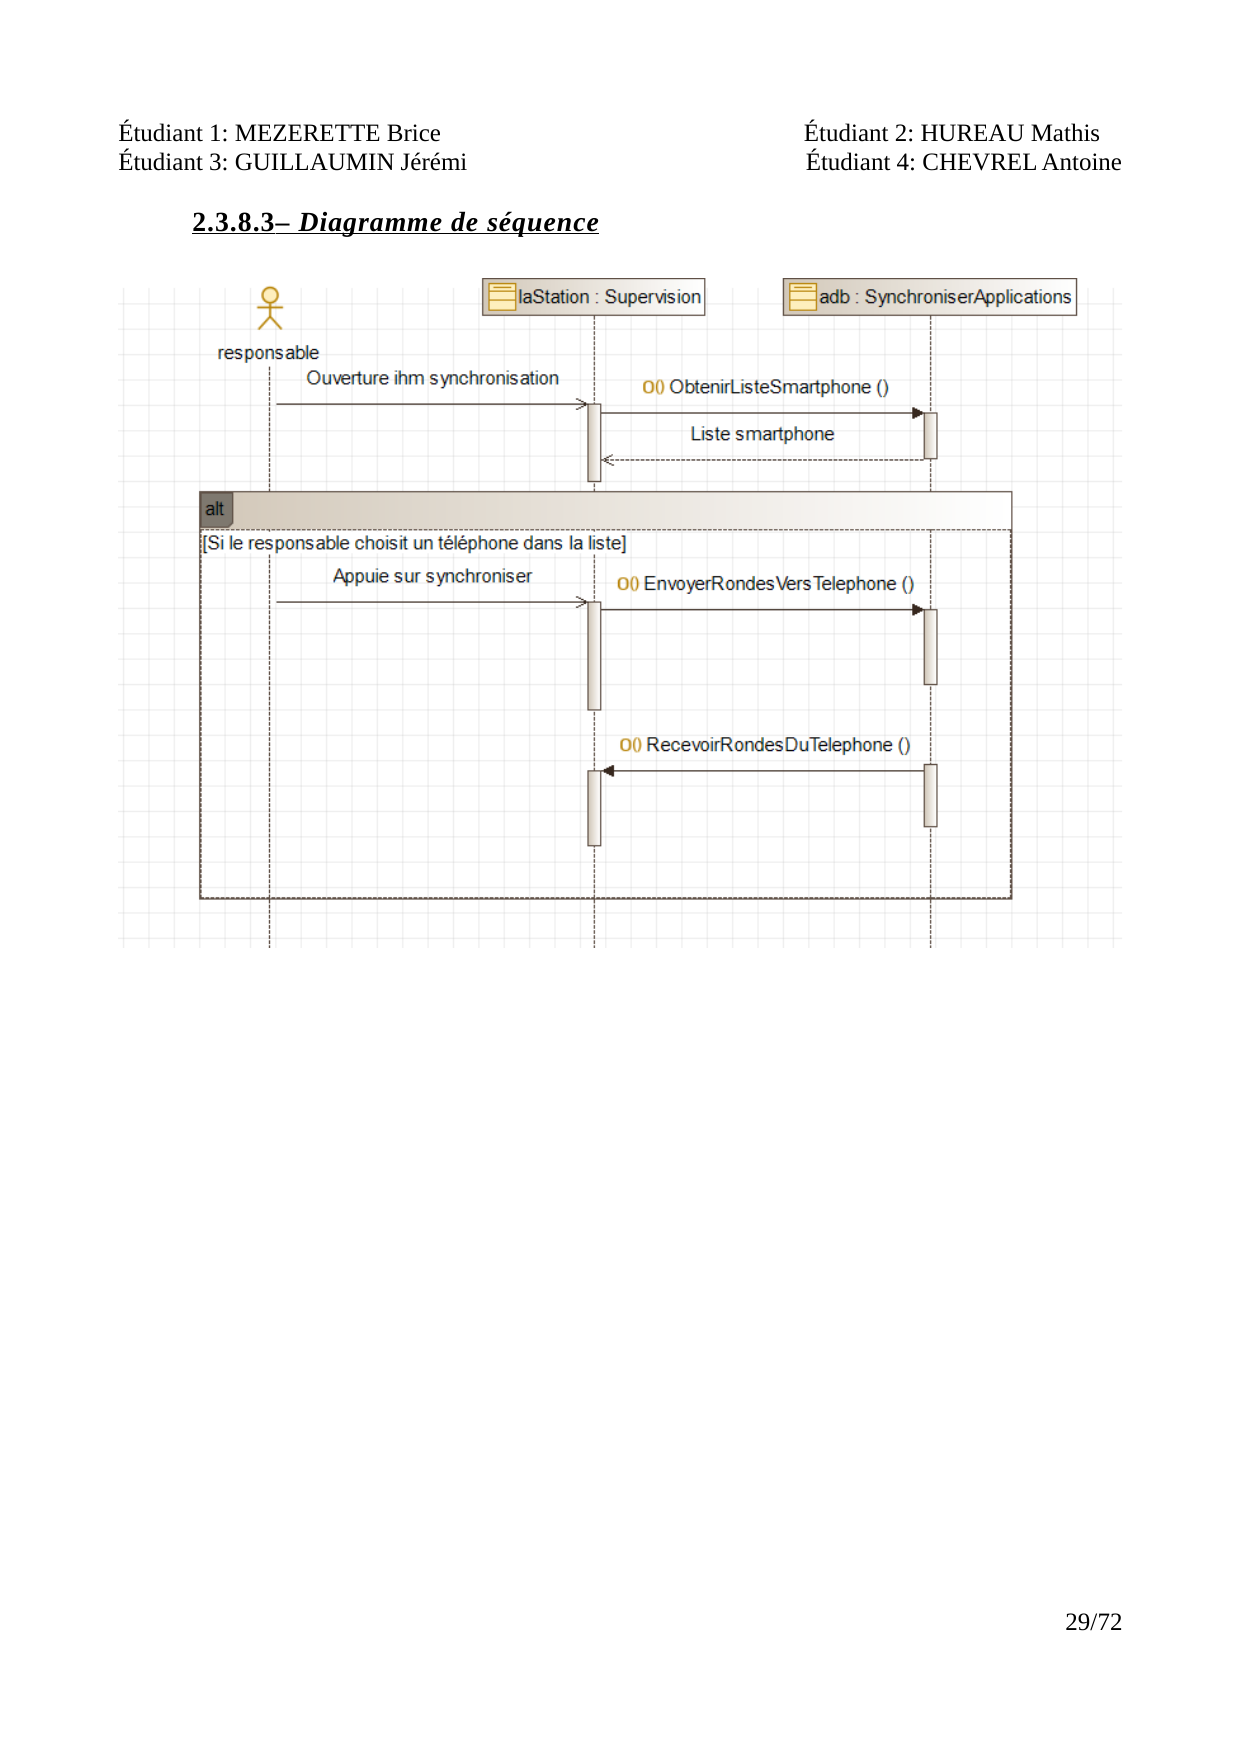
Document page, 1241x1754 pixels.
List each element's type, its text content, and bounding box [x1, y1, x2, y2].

picture [118, 278, 1123, 948]
subtitle 2.3.8.3– Diagramme de séquence [118, 205, 1122, 237]
